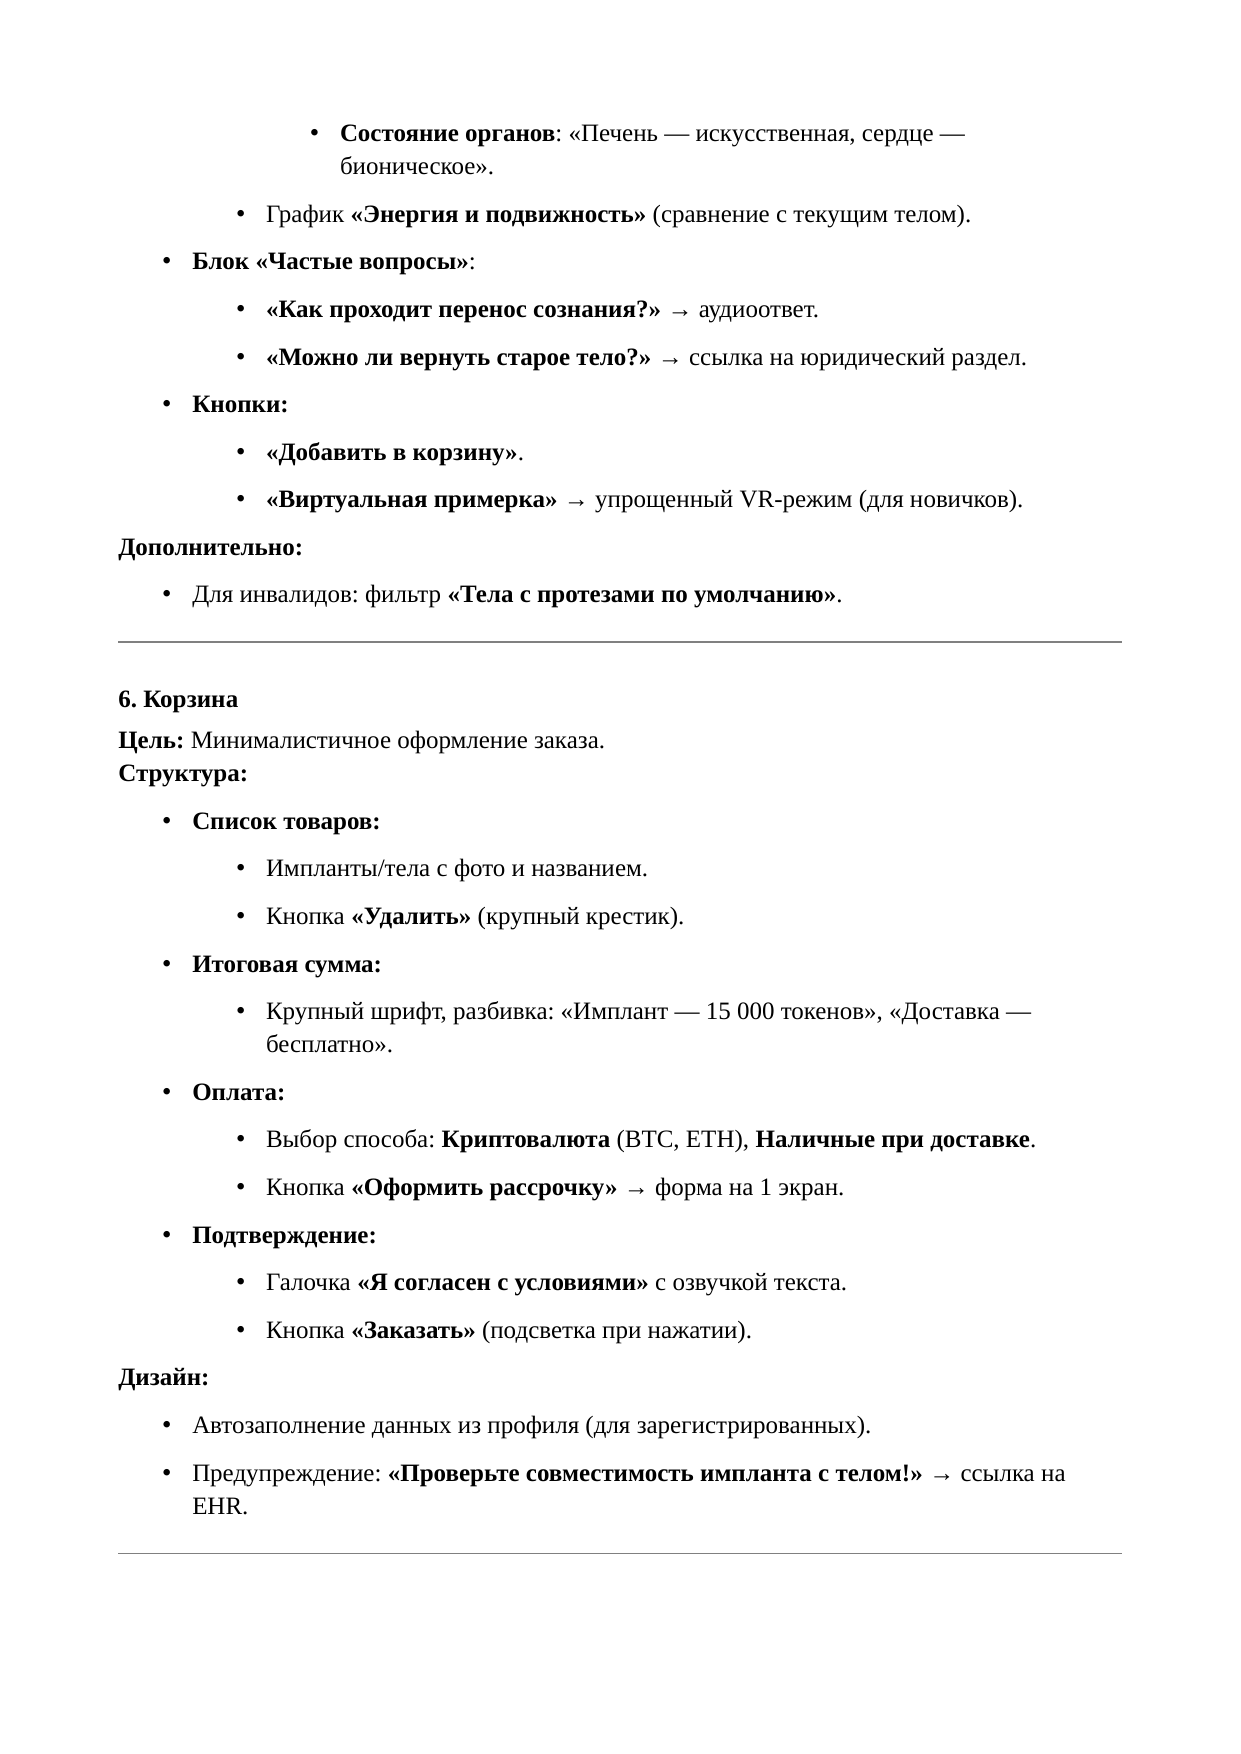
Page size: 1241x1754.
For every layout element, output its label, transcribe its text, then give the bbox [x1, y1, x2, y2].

text Дизайн: [118, 1362, 1122, 1391]
list Кнопка «Заказать» (подсветка при нажатии). [236, 1315, 1122, 1344]
list Кнопка «Удалить» (крупный крестик). [236, 901, 1122, 930]
text Дополнительно: [118, 532, 1122, 561]
list График «Энергия и подвижность» (сравнение с текущим телом). [236, 199, 1122, 227]
list Для инвалидов: фильтр «Тела с протезами по умолчанию». [162, 579, 1122, 608]
list «Виртуальная примерка» → упрощенный VR-режим (для новичков). [236, 484, 1122, 513]
list Список товаров: [162, 806, 1122, 834]
list Блок «Частые вопросы»: [162, 246, 1122, 275]
list Кнопка «Оформить рассрочку» → форма на 1 экран. [236, 1172, 1122, 1201]
list Выбор способа: Криптовалюта (BTC, ETH), Наличные при доставке. [236, 1124, 1122, 1153]
text Цель: Минималистичное оформление заказа. Структура: [118, 725, 1122, 787]
list Крупный шрифт, разбивка: «Имплант — 15 000 токенов», «Доставка — бесплатно». [236, 996, 1122, 1058]
list «Можно ли вернуть старое тело?» → ссылка на юридический раздел. [236, 342, 1122, 370]
list Подтверждение: [162, 1220, 1122, 1248]
list Кнопки: [162, 389, 1122, 418]
list Итоговая сумма: [162, 949, 1122, 977]
list Оплата: [162, 1077, 1122, 1106]
list Предупреждение: «Проверьте совместимость импланта с телом!» → ссылка на EHR. [162, 1458, 1122, 1519]
list Галочка «Я согласен с условиями» с озвучкой текста. [236, 1267, 1122, 1296]
list «Добавить в корзину». [236, 437, 1122, 466]
list Состояние органов: «Печень — искусственная, сердце — бионическое». [310, 118, 1122, 180]
list «Как проходит перенос сознания?» → аудиоответ. [236, 294, 1122, 323]
subtitle 6. Корзина [118, 684, 1122, 713]
list Импланты/тела с фото и названием. [236, 853, 1122, 882]
list Автозаполнение данных из профиля (для зарегистрированных). [162, 1410, 1122, 1439]
